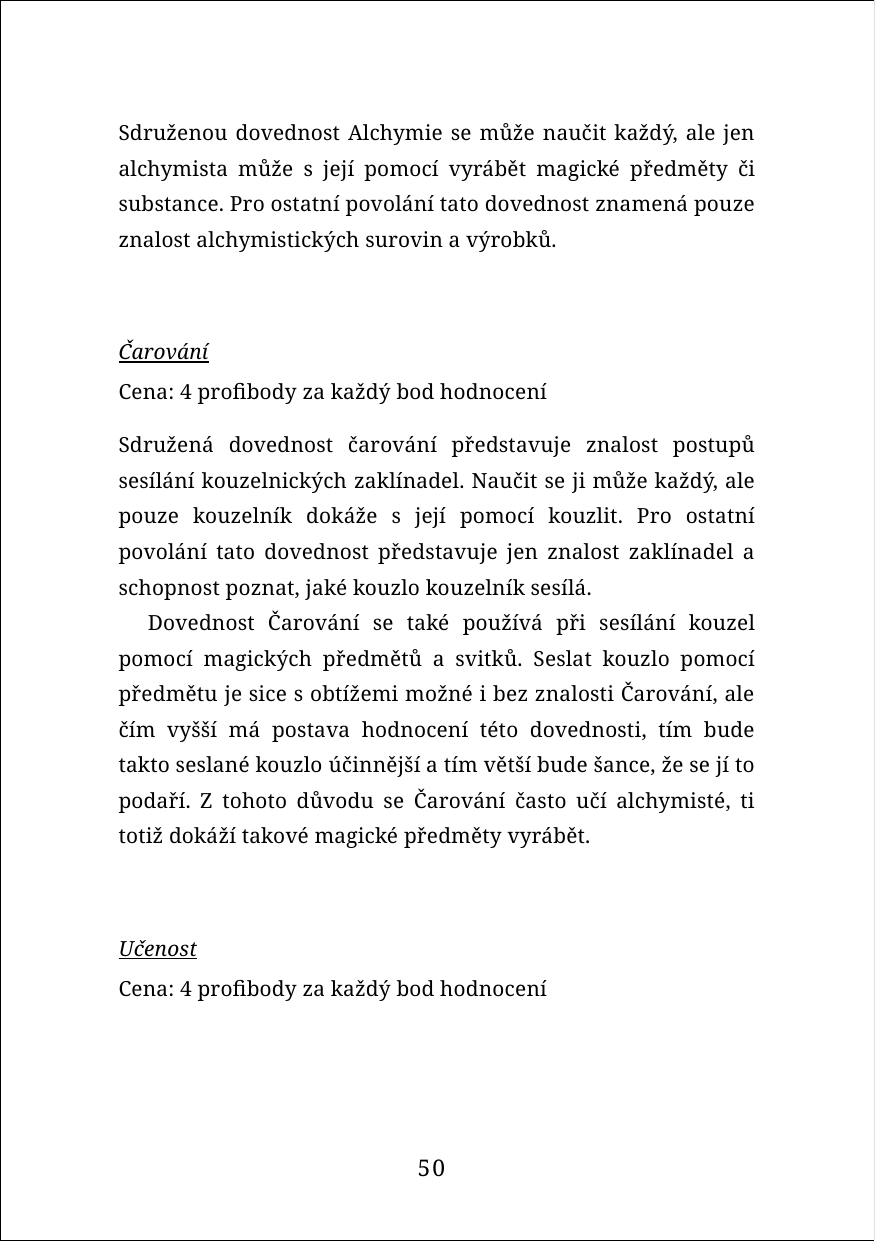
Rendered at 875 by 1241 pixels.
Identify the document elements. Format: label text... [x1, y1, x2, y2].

text Sdružená dovednost čarování představuje znalost postupů sesílání kouzelnických zaklínadel. Naučit se ji může každý, ale pouze kouzelník dokáže s její pomocí kouzlit. Pro ostatní povolání tato dovednost představuje jen znalost zaklínadel a schopnost poznat, jaké kouzlo kouzelník sesílá. Dovednost Čarování se také používá při sesílání kouzel pomocí magických předmětů a svitků. Seslat kouzlo pomocí předmětu je sice s obtížemi možné i bez znalosti Čarování, ale čím vyšší má postava hodnocení této dovednosti, tím bude takto seslané kouzlo účinnější a tím větší bude šance, že se jí to podaří. Z tohoto důvodu se Čarování často učí alchymisté, ti totiž dokáží takové magické předměty vyrábět. [118, 431, 756, 850]
text Cena: 4 profibody za každý bod hodnocení [118, 974, 756, 1002]
subtitle Čarování [118, 337, 756, 366]
text Cena: 4 profibody za každý bod hodnocení [118, 377, 756, 406]
subtitle Učenost [118, 934, 756, 962]
text Sdruženou dovednost Alchymie se může naučit každý, ale jen alchymista může s její pomocí vyrábět magické předměty či substance. Pro ostatní povolání tato dovednost znamená pouze znalost alchymistických surovin a výrobků. [118, 118, 756, 253]
